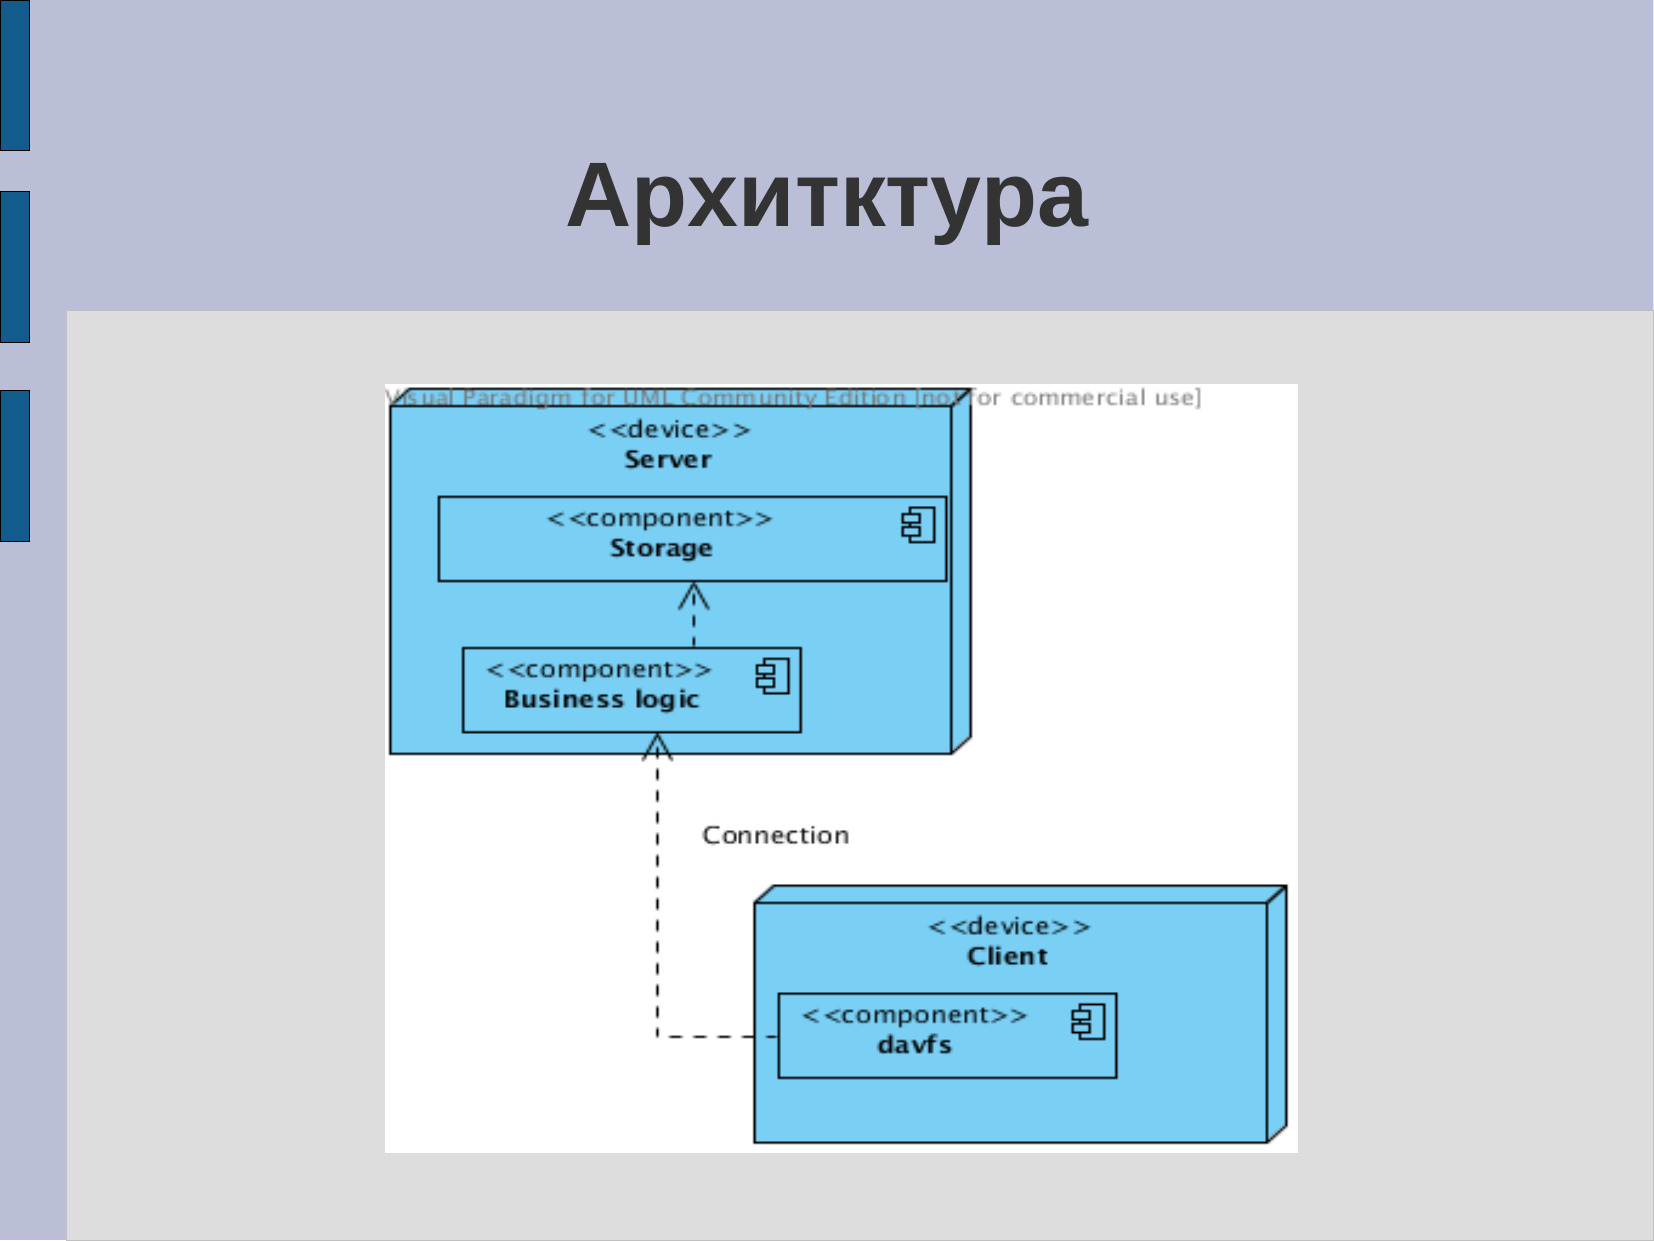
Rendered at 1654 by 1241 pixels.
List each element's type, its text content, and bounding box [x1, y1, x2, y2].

chart [120, 344, 1534, 1157]
title Архитктура [121, 91, 1534, 299]
